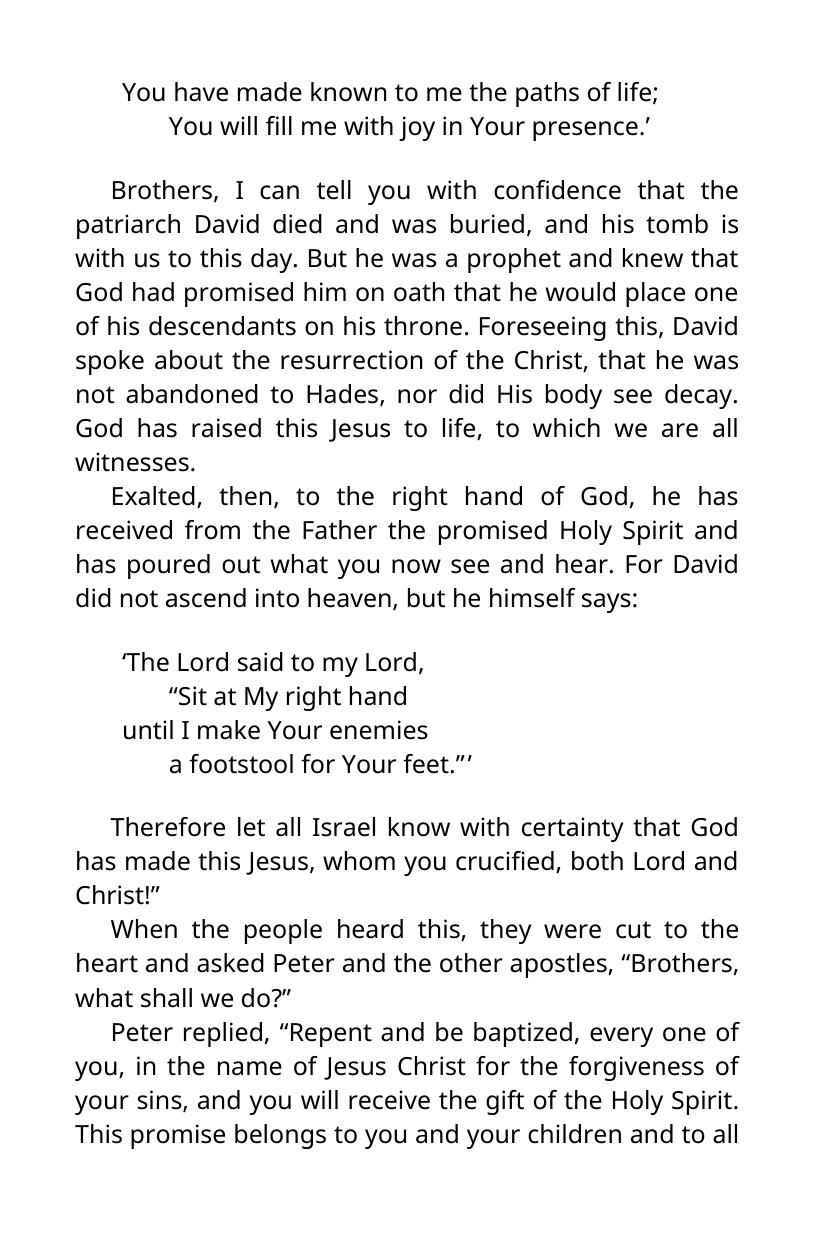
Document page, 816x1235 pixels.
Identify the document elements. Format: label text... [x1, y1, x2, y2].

text Exalted, then, to the right hand of God, he has received from the Father the promised Holy Spirit and has poured out what you now see and hear. For David did not ascend into heaven, but he himself says: [75, 479, 740, 615]
text Brothers, I can tell you with confidence that the patriarch David died and was buried, and his tomb is with us to this day. But he was a prophet and knew that God had promised him on oath that he would place one of his descendants on his throne. Foreseeing this, David spoke about the resurrection of the Christ, that he was not abandoned to Hades, nor did His body see decay. God has raised this Jesus to life, to which we are all witnesses. [75, 172, 740, 479]
text a footstool for Your feet.” ’ [169, 747, 740, 781]
text You have made known to me the paths of life; [122, 75, 740, 109]
text Therefore let all Israel know with certainty that God has made this Jesus, whom you crucified, both Lord and Christ!” [75, 810, 740, 912]
text Peter replied, “Repent and be baptized, every one of you, in the name of Jesus Christ for the forgiveness of your sins, and you will receive the gift of the Holy Spirit. This promise belongs to you and your children and to all [75, 1014, 740, 1151]
text ‘The Lord said to my Lord, [122, 644, 693, 678]
text until I make Your enemies [122, 712, 740, 747]
text When the people heard this, they were cut to the heart and asked Peter and the other apostles, “Brothers, what shall we do?” [75, 912, 740, 1014]
text You will fill me with joy in Your presence.’ [169, 109, 740, 143]
text “Sit at My right hand [169, 678, 740, 712]
